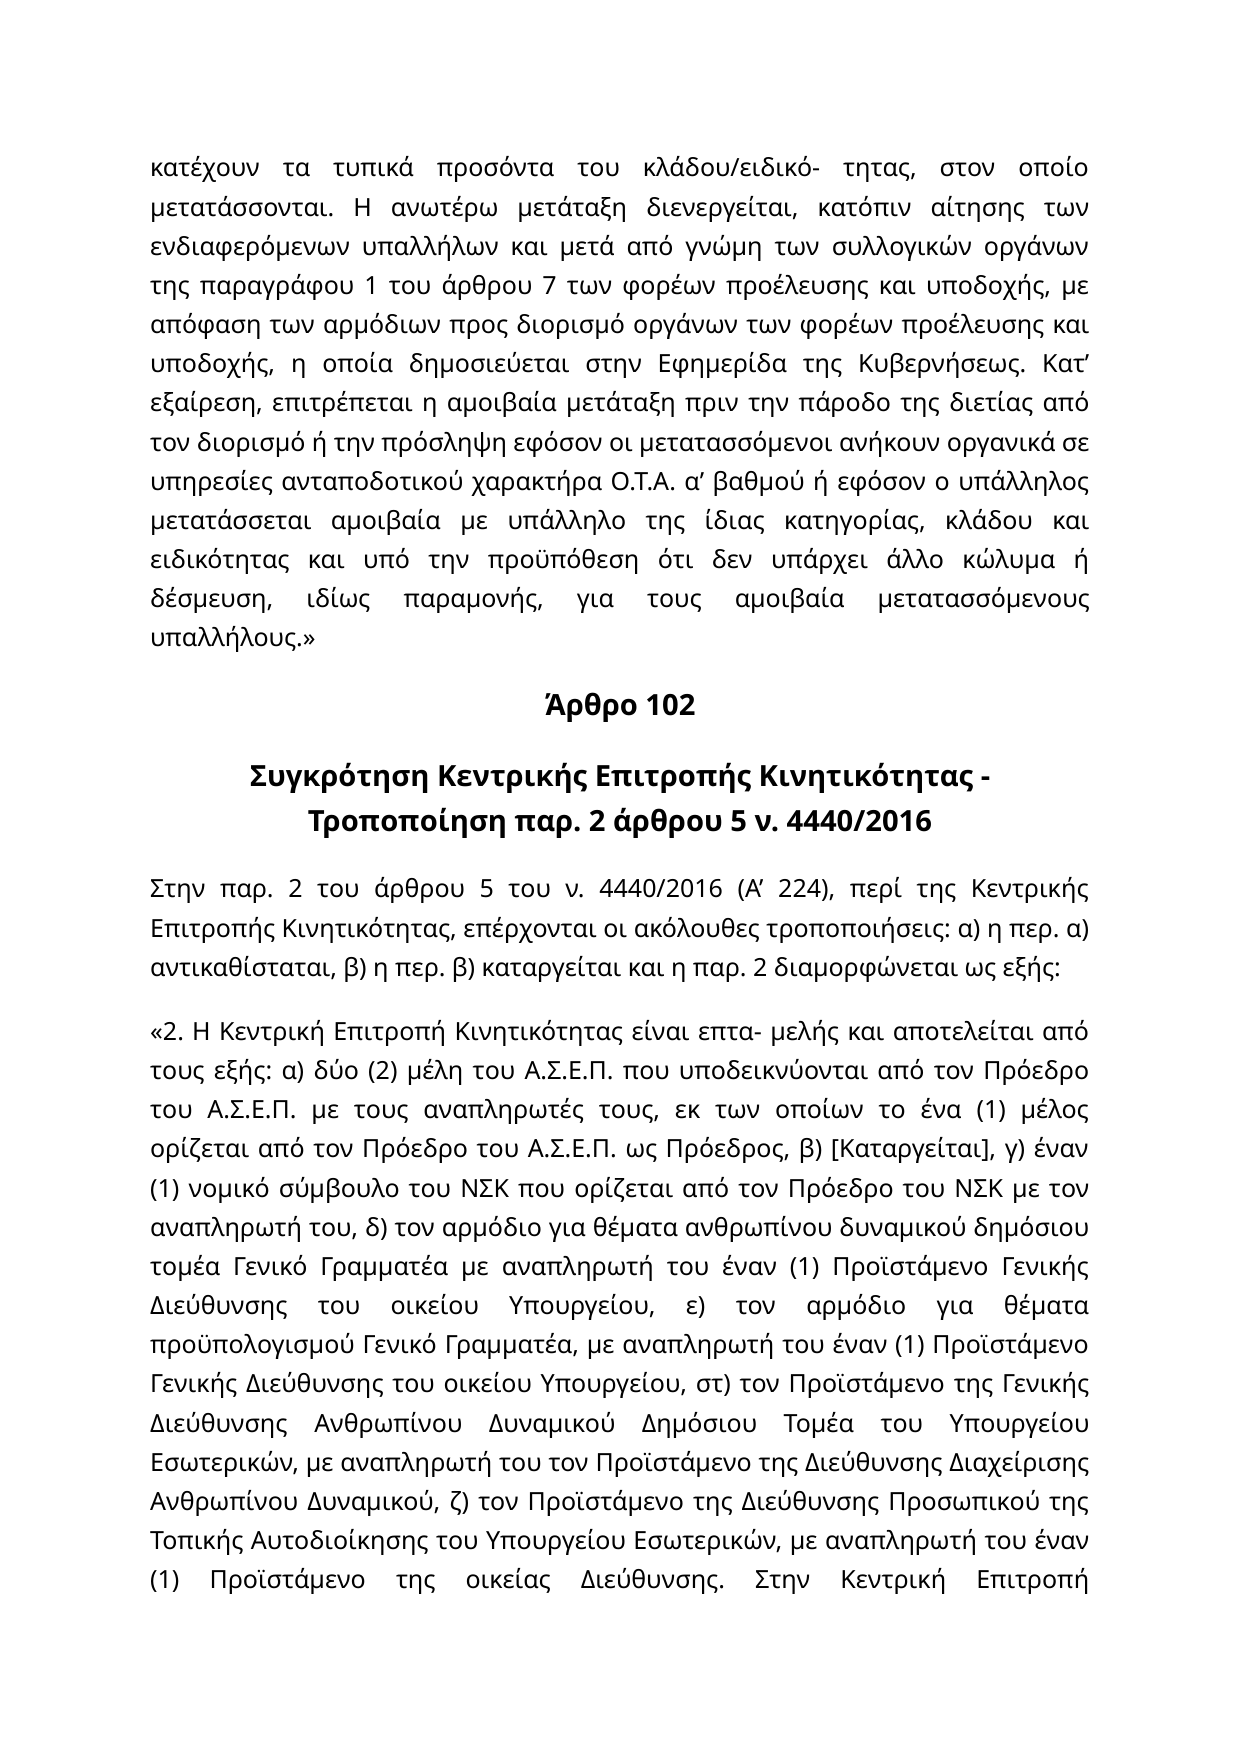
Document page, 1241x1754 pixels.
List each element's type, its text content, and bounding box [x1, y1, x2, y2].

text κατέχουν τα τυπικά προσόντα του κλάδου/ειδικό- τητας, στον οποίο μετατάσσονται. Η ανωτέρω μετάταξη διενεργείται, κατόπιν αίτησης των ενδιαφερόμενων υπαλλήλων και μετά από γνώμη των συλλογικών οργάνων της παραγράφου 1 του άρθρου 7 των φορέων προέλευσης και υποδοχής, με απόφαση των αρμόδιων προς διορισμό οργάνων των φορέων προέλευσης και υποδοχής, η οποία δημοσιεύεται στην Εφημερίδα της Κυβερνήσεως. Κατ’ εξαίρεση, επιτρέπεται η αμοιβαία μετάταξη πριν την πάροδο της διετίας από τον διορισμό ή την πρόσληψη εφόσον οι μετατασσόμενοι ανήκουν οργανικά σε υπηρεσίες ανταποδοτικού χαρακτήρα Ο.Τ.Α. α’ βαθμού ή εφόσον ο υπάλληλος μετατάσσεται αμοιβαία με υπάλληλο της ίδιας κατηγορίας, κλάδου και ειδικότητας και υπό την προϋπόθεση ότι δεν υπάρχει άλλο κώλυμα ή δέσμευση, ιδίως παραμονής, για τους αμοιβαία μετατασσόμενους υπαλλήλους.» [150, 150, 1090, 654]
subtitle Άρθρο 102 [150, 684, 1090, 724]
subtitle Συγκρότηση Κεντρικής Επιτροπής Κινητικότητας - Τροποποίηση παρ. 2 άρθρου 5 ν. 4440/2016 [150, 755, 1090, 840]
text «2. Η Κεντρική Επιτροπή Κινητικότητας είναι επτα- μελής και αποτελείται από τους εξής: α) δύο (2) μέλη του Α.Σ.Ε.Π. που υποδεικνύονται από τον Πρόεδρο του Α.Σ.Ε.Π. με τους αναπληρωτές τους, εκ των οποίων το ένα (1) μέλος ορίζεται από τον Πρόεδρο του Α.Σ.Ε.Π. ως Πρόεδρος, β) [Καταργείται], γ) έναν (1) νομικό σύμβουλο του ΝΣΚ που ορίζεται από τον Πρόεδρο του ΝΣΚ με τον αναπληρωτή του, δ) τον αρμόδιο για θέματα ανθρωπίνου δυναμικού δημόσιου τομέα Γενικό Γραμματέα με αναπληρωτή του έναν (1) Προϊστάμενο Γενικής Διεύθυνσης του οικείου Υπουργείου, ε) τον αρμόδιο για θέματα προϋπολογισμού Γενικό Γραμματέα, με αναπληρωτή του έναν (1) Προϊστάμενο Γενικής Διεύθυνσης του οικείου Υπουργείου, στ) τον Προϊστάμενο της Γενικής Διεύθυνσης Ανθρωπίνου Δυναμικού Δημόσιου Τομέα του Υπουργείου Εσωτερικών, με αναπληρωτή του τον Προϊστάμενο της Διεύθυνσης Διαχείρισης Ανθρωπίνου Δυναμικού, ζ) τον Προϊστάμενο της Διεύθυνσης Προσωπικού της Τοπικής Αυτοδιοίκησης του Υπουργείου Εσωτερικών, με αναπληρωτή του έναν (1) Προϊστάμενο της οικείας Διεύθυνσης. Στην Κεντρική Επιτροπή [150, 1013, 1090, 1596]
text Στην παρ. 2 του άρθρου 5 του ν. 4440/2016 (Α’ 224), περί της Κεντρικής Επιτροπής Κινητικότητας, επέρχονται οι ακόλουθες τροποποιήσεις: α) η περ. α) αντικαθίσταται, β) η περ. β) καταργείται και η παρ. 2 διαμορφώνεται ως εξής: [150, 871, 1090, 983]
